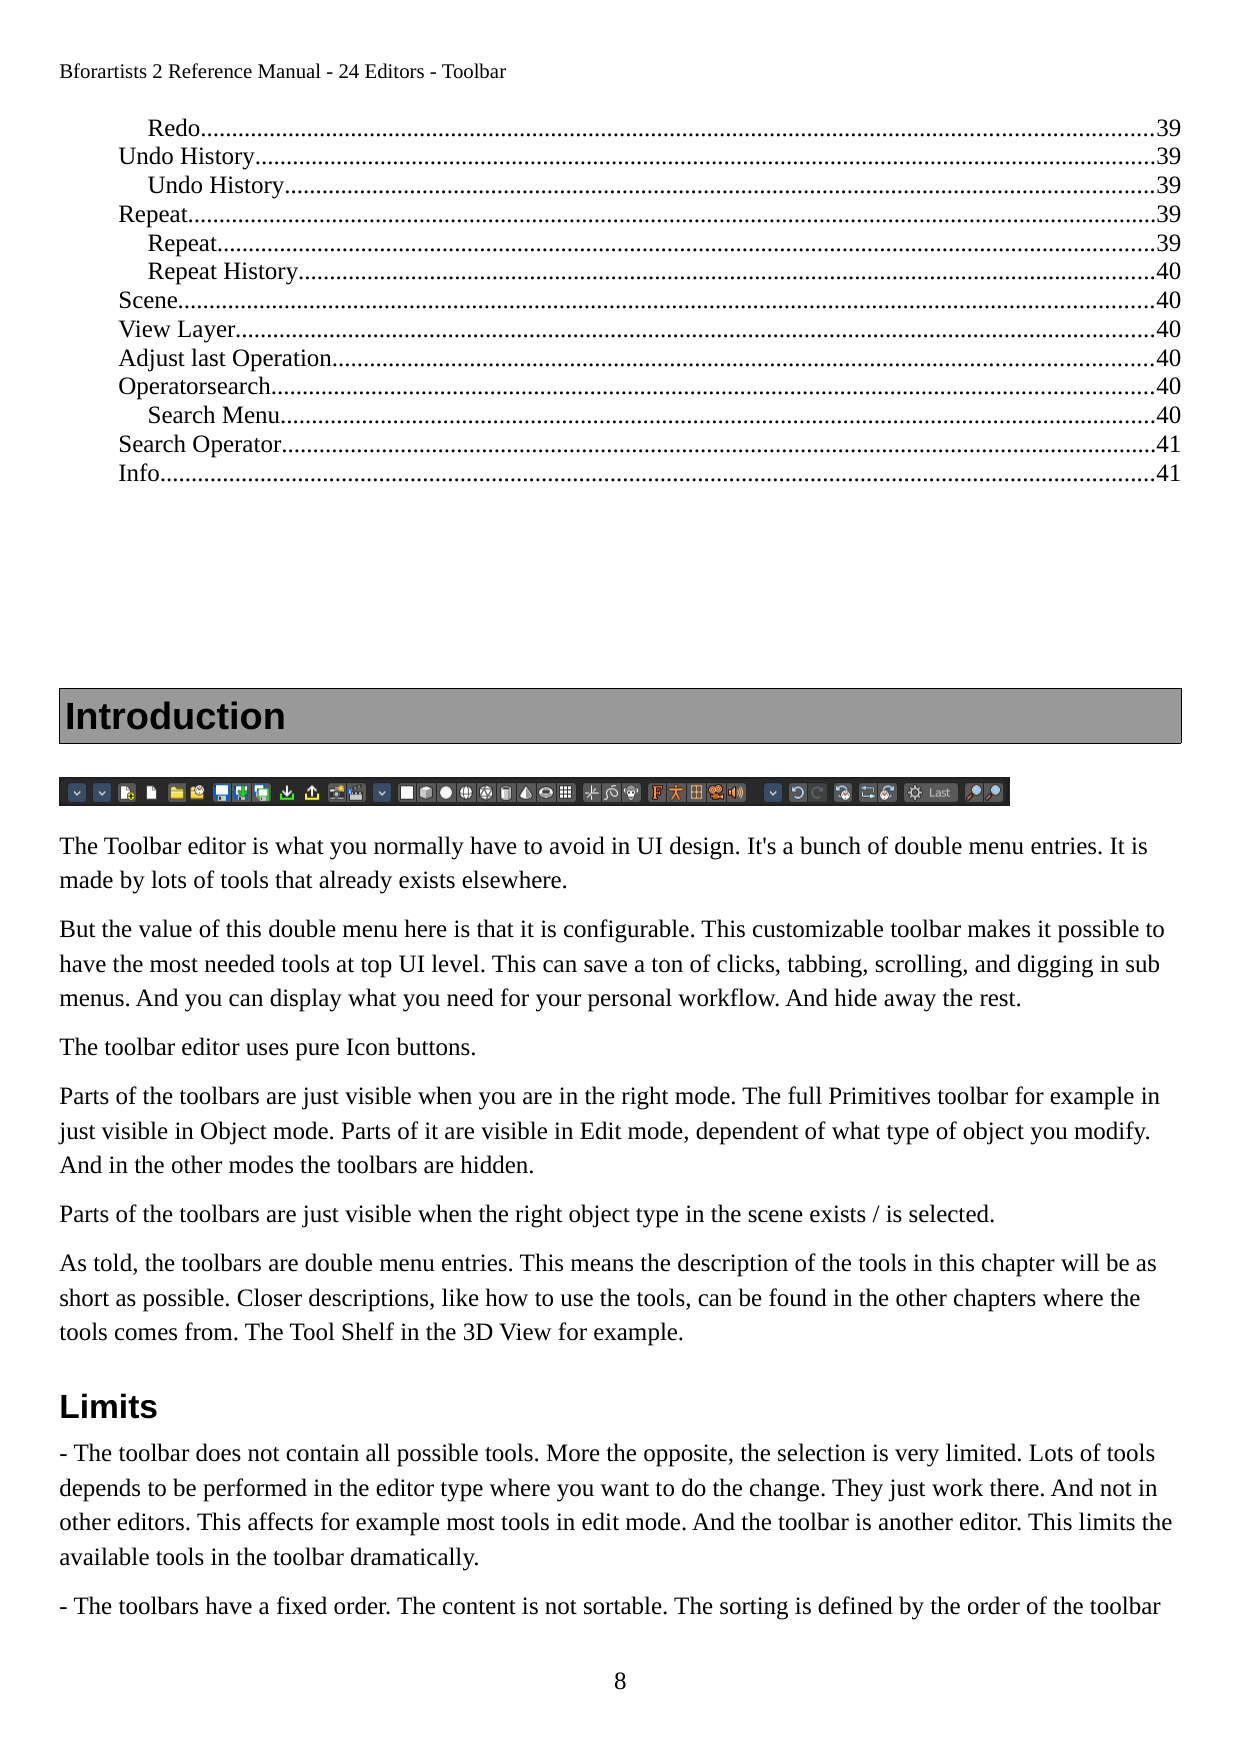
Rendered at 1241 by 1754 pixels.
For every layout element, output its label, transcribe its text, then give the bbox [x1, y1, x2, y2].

text Adjust last Operation 40 [118, 343, 1181, 371]
text Parts of the toolbars are just visible when the right object type in the scene exists / is selected. [59, 1199, 1181, 1228]
text View Layer 40 [118, 314, 1181, 343]
subtitle Limits [59, 1387, 1181, 1426]
text As told, the toolbars are double menu entries. This means the description of the tools in this chapter will be as short as possible. Closer descriptions, like how to use the tools, can be found in the other chapters where the tools comes from. The Tool Shelf in the 3D View for example. [59, 1248, 1181, 1346]
table_header Introduction [60, 689, 1181, 743]
text Scene 40 [118, 285, 1181, 314]
text Parts of the toolbars are just visible when you are in the right mode. The full Primitives toolbar for example in just visible in Object mode. Parts of it are visible in Edit mode, dependent of what type of object you modify. And in the other modes the toolbars are hidden. [59, 1081, 1181, 1179]
text The toolbar editor uses pure Icon buttons. [59, 1032, 1181, 1061]
text But the value of this double menu here is that it is configurable. This customizable toolbar makes it possible to have the most needed tools at top UI level. This can save a ton of clicks, tabbing, scrolling, and digging in sub menus. And you can display what you need for your personal workflow. And hide away the rest. [59, 914, 1181, 1012]
text Search Operator 41 [118, 429, 1181, 458]
text Undo History 39 [118, 141, 1181, 170]
picture [59, 777, 1010, 806]
text Info 41 [118, 458, 1181, 486]
text Repeat 39 [147, 228, 1181, 256]
text Search Menu 40 [147, 400, 1181, 429]
text Repeat 39 [118, 199, 1181, 228]
text Operatorsearch 40 [118, 371, 1181, 400]
text Undo History 39 [147, 170, 1181, 199]
text Redo 39 [147, 113, 1181, 141]
text The Toolbar editor is what you normally have to avoid in UI design. It's a bunch of double menu entries. It is made by lots of tools that already exists elsewhere. [59, 831, 1181, 894]
text - The toolbar does not contain all possible tools. More the opposite, the selection is very limited. Lots of tools depends to be performed in the editor type where you want to do the change. They just work there. And not in other editors. This affects for example most tools in edit mode. And the toolbar is another editor. This limits the available tools in the toolbar dramatically. [59, 1438, 1181, 1571]
text - The toolbars have a fixed order. The content is not sortable. The sorting is defined by the order of the toolbar [59, 1591, 1181, 1620]
text Repeat History 40 [147, 256, 1181, 285]
